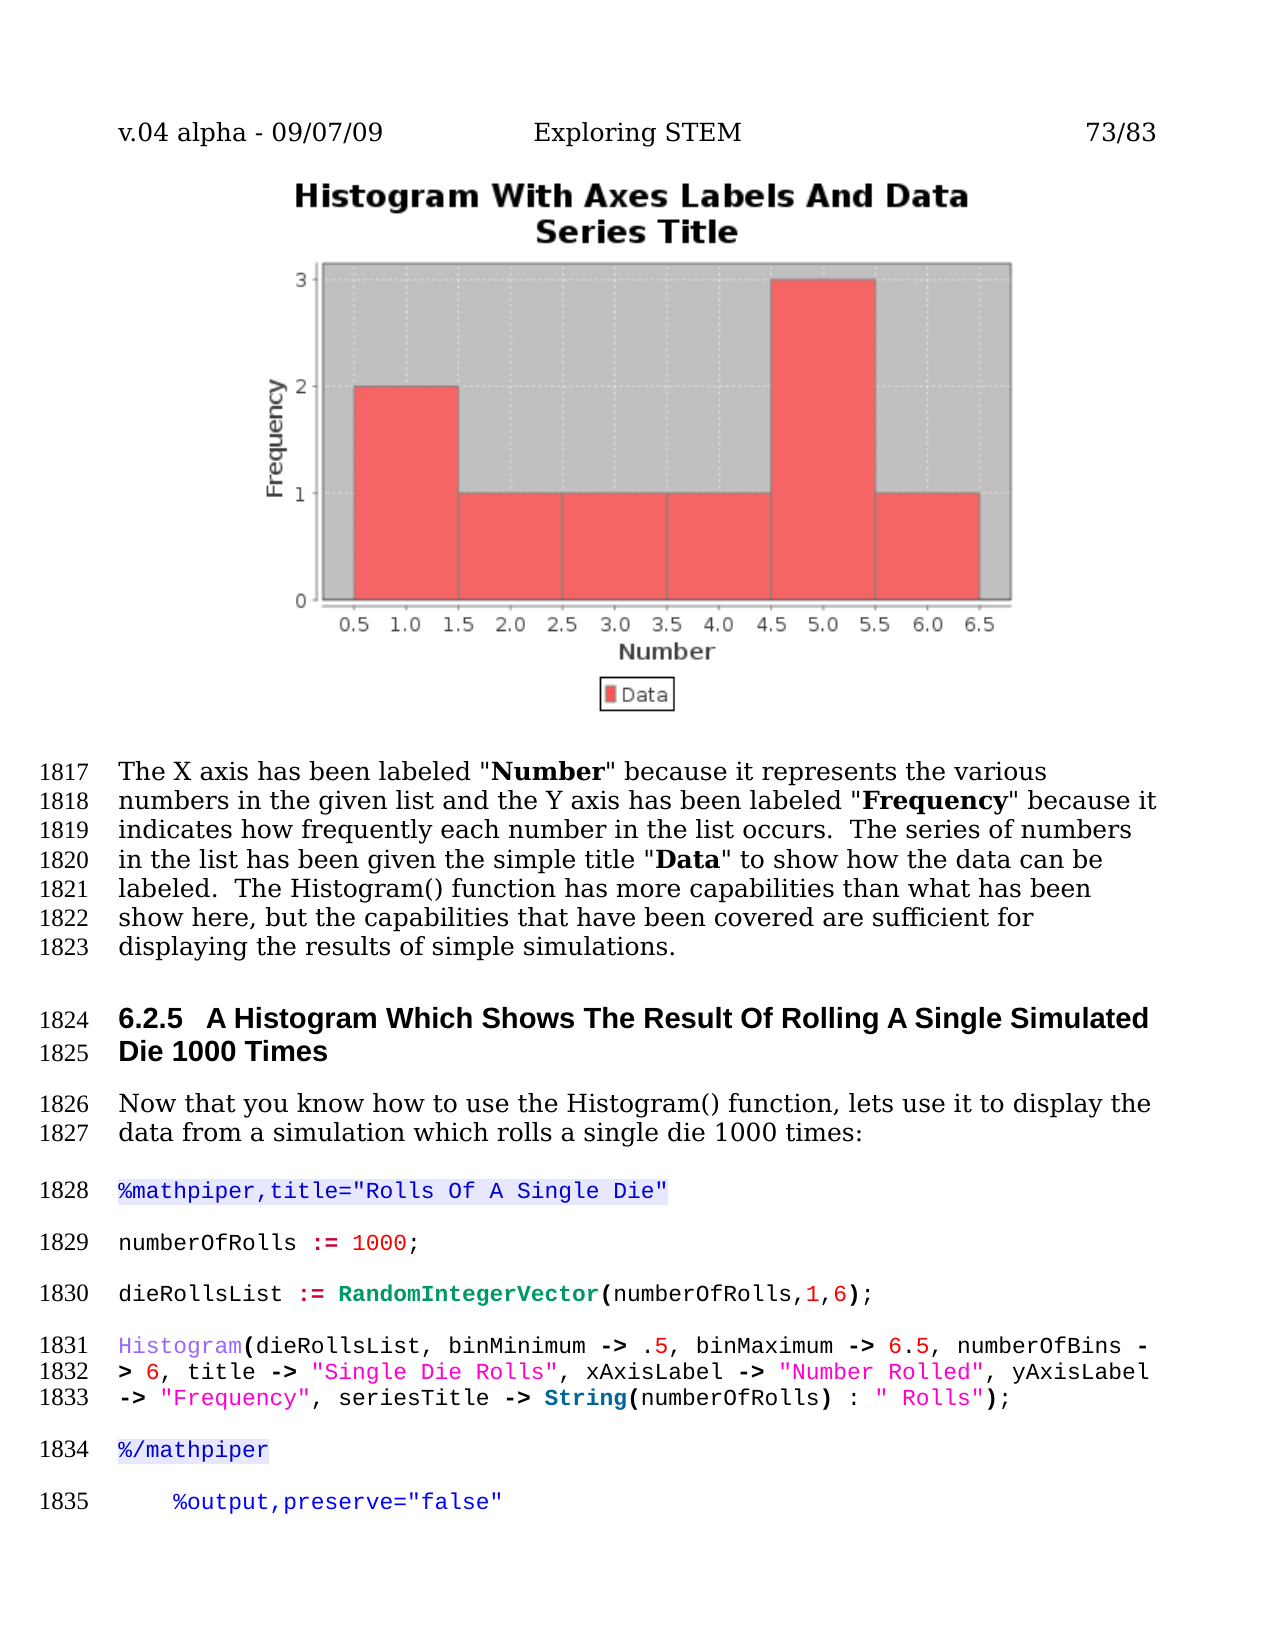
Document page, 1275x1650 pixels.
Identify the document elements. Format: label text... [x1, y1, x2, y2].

text numberOfRolls := 1000; [118, 1231, 1157, 1257]
picture [245, 176, 1030, 713]
text %/mathpiper [118, 1438, 1157, 1464]
subtitle A Histogram Which Shows The Result Of Rolling A Single Simulated Die 1000 Times [118, 1001, 1157, 1068]
text %mathpiper,title="Rolls Of A Single Die" [118, 1179, 1157, 1205]
text Histogram(dieRollsList, binMinimum -> .5, binMaximum -> 6.5, numberOfBins -> 6, title -> "Single Die Rolls", xAxisLabel -> "Number Rolled", yAxisLabel -> "Frequency", seriesTitle -> String(numberOfRolls) : " Rolls"); [118, 1335, 1157, 1412]
text The X axis has been labeled "Number" because it represents the various numbers in the given list and the Y axis has been labeled "Frequency" because it indicates how frequently each number in the list occurs. The series of numbers in the list has been given the simple title "Data" to show how the data can be labeled. The Histogram() function has more capabilities than what has been show here, but the capabilities that have been covered are sufficient for displaying the results of simple simulations. [118, 757, 1157, 962]
text %output,preserve="false" [118, 1490, 1157, 1516]
text Now that you know how to use the Histogram() function, lets use it to display the data from a simulation which rolls a single die 1000 times: [118, 1089, 1157, 1147]
text dieRollsList := RandomIntegerVector(numberOfRolls,1,6); [118, 1283, 1157, 1309]
